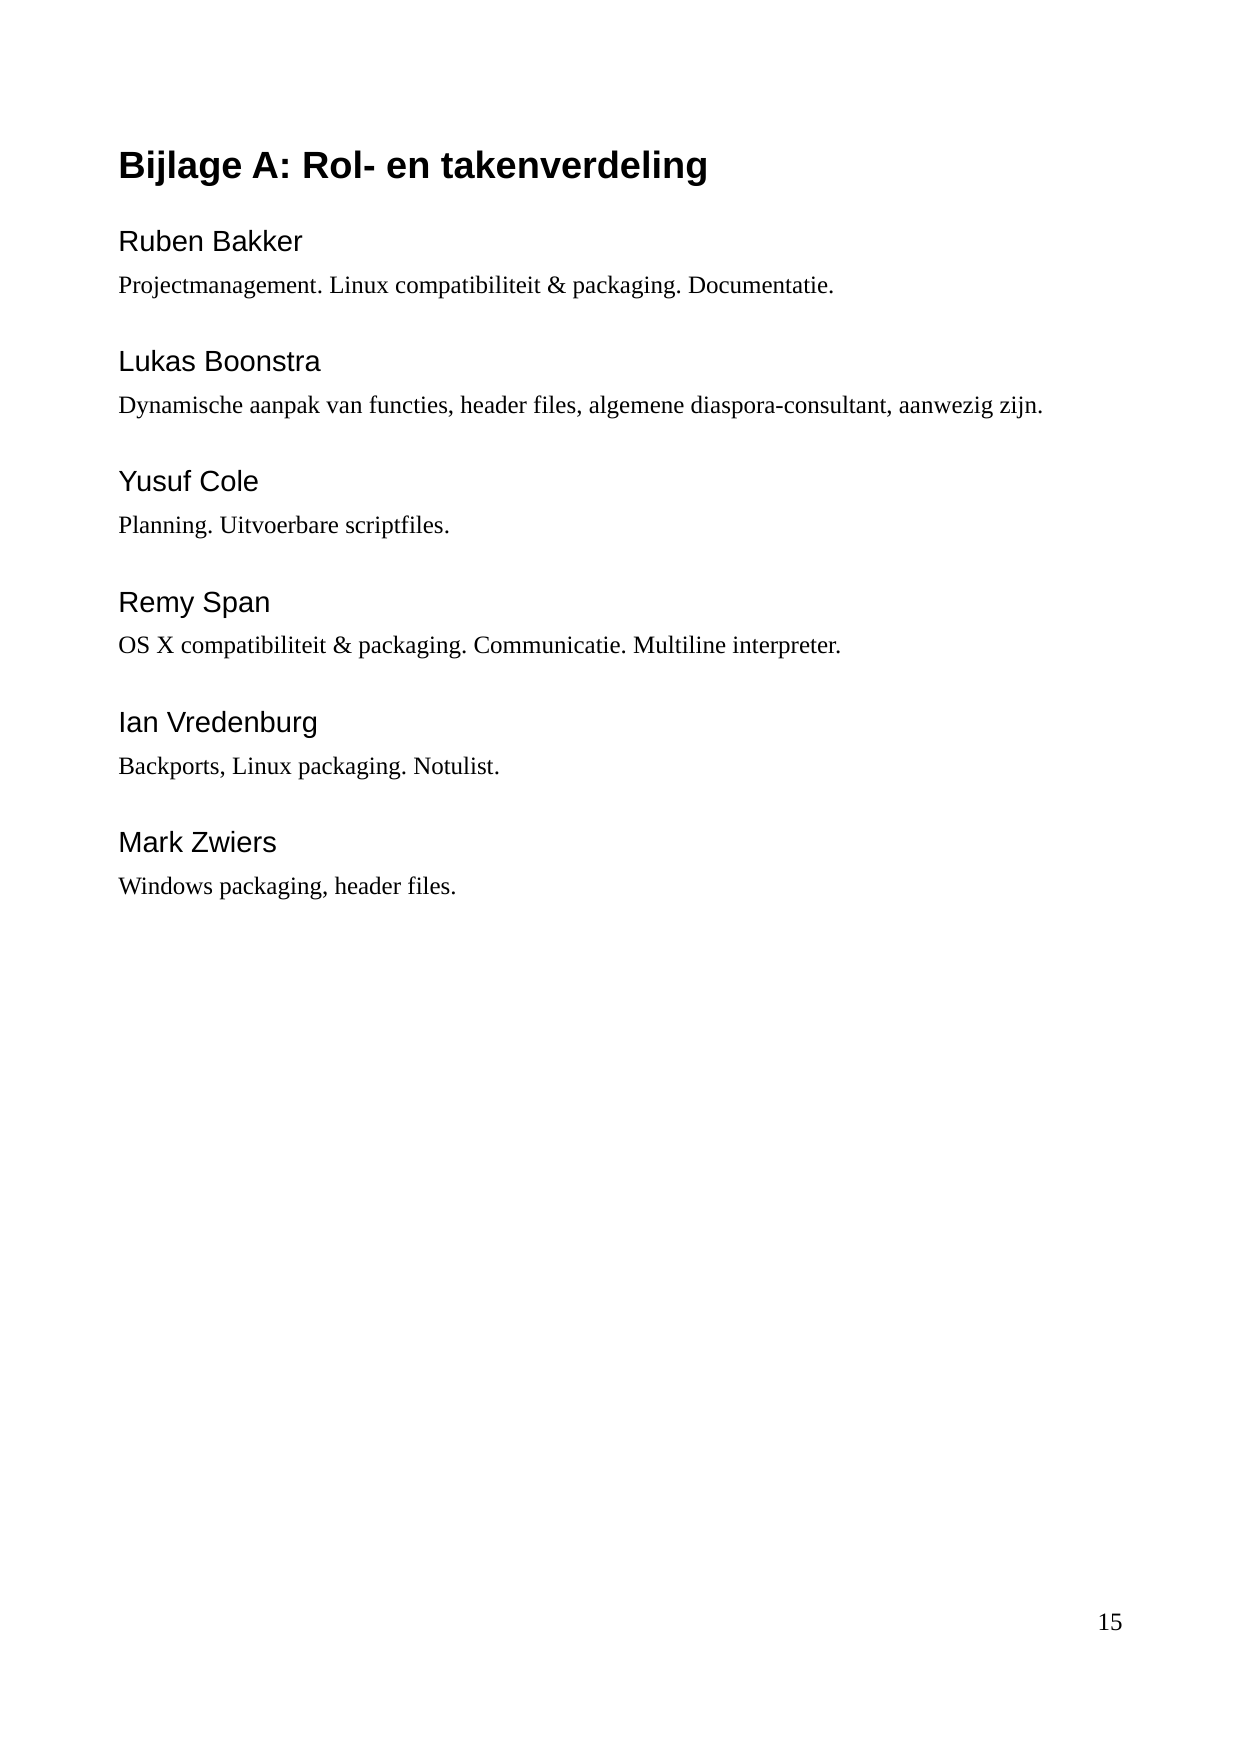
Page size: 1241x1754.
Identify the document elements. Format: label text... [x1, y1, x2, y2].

text Backports, Linux packaging. Notulist. [118, 751, 1122, 779]
subtitle Mark Zwiers [118, 825, 1122, 858]
subtitle Remy Span [118, 584, 1122, 618]
subtitle Bijlage A: Rol- en takenverdeling [118, 143, 1122, 187]
text Windows packaging, header files. [118, 871, 1122, 899]
text OS X compatibiliteit & packaging. Communicatie. Multiline interpreter. [118, 631, 1122, 659]
subtitle Ian Vredenburg [118, 705, 1122, 738]
text Planning. Uitvoerbare scriptfiles. [118, 511, 1122, 539]
text Projectmanagement. Linux compatibiliteit & packaging. Documentatie. [118, 270, 1122, 299]
subtitle Yusuf Cole [118, 464, 1122, 498]
subtitle Ruben Bakker [118, 224, 1122, 258]
text Dynamische aanpak van functies, header files, algemene diaspora-consultant, aanwezig zijn. [118, 390, 1122, 419]
subtitle Lukas Boonstra [118, 344, 1122, 378]
